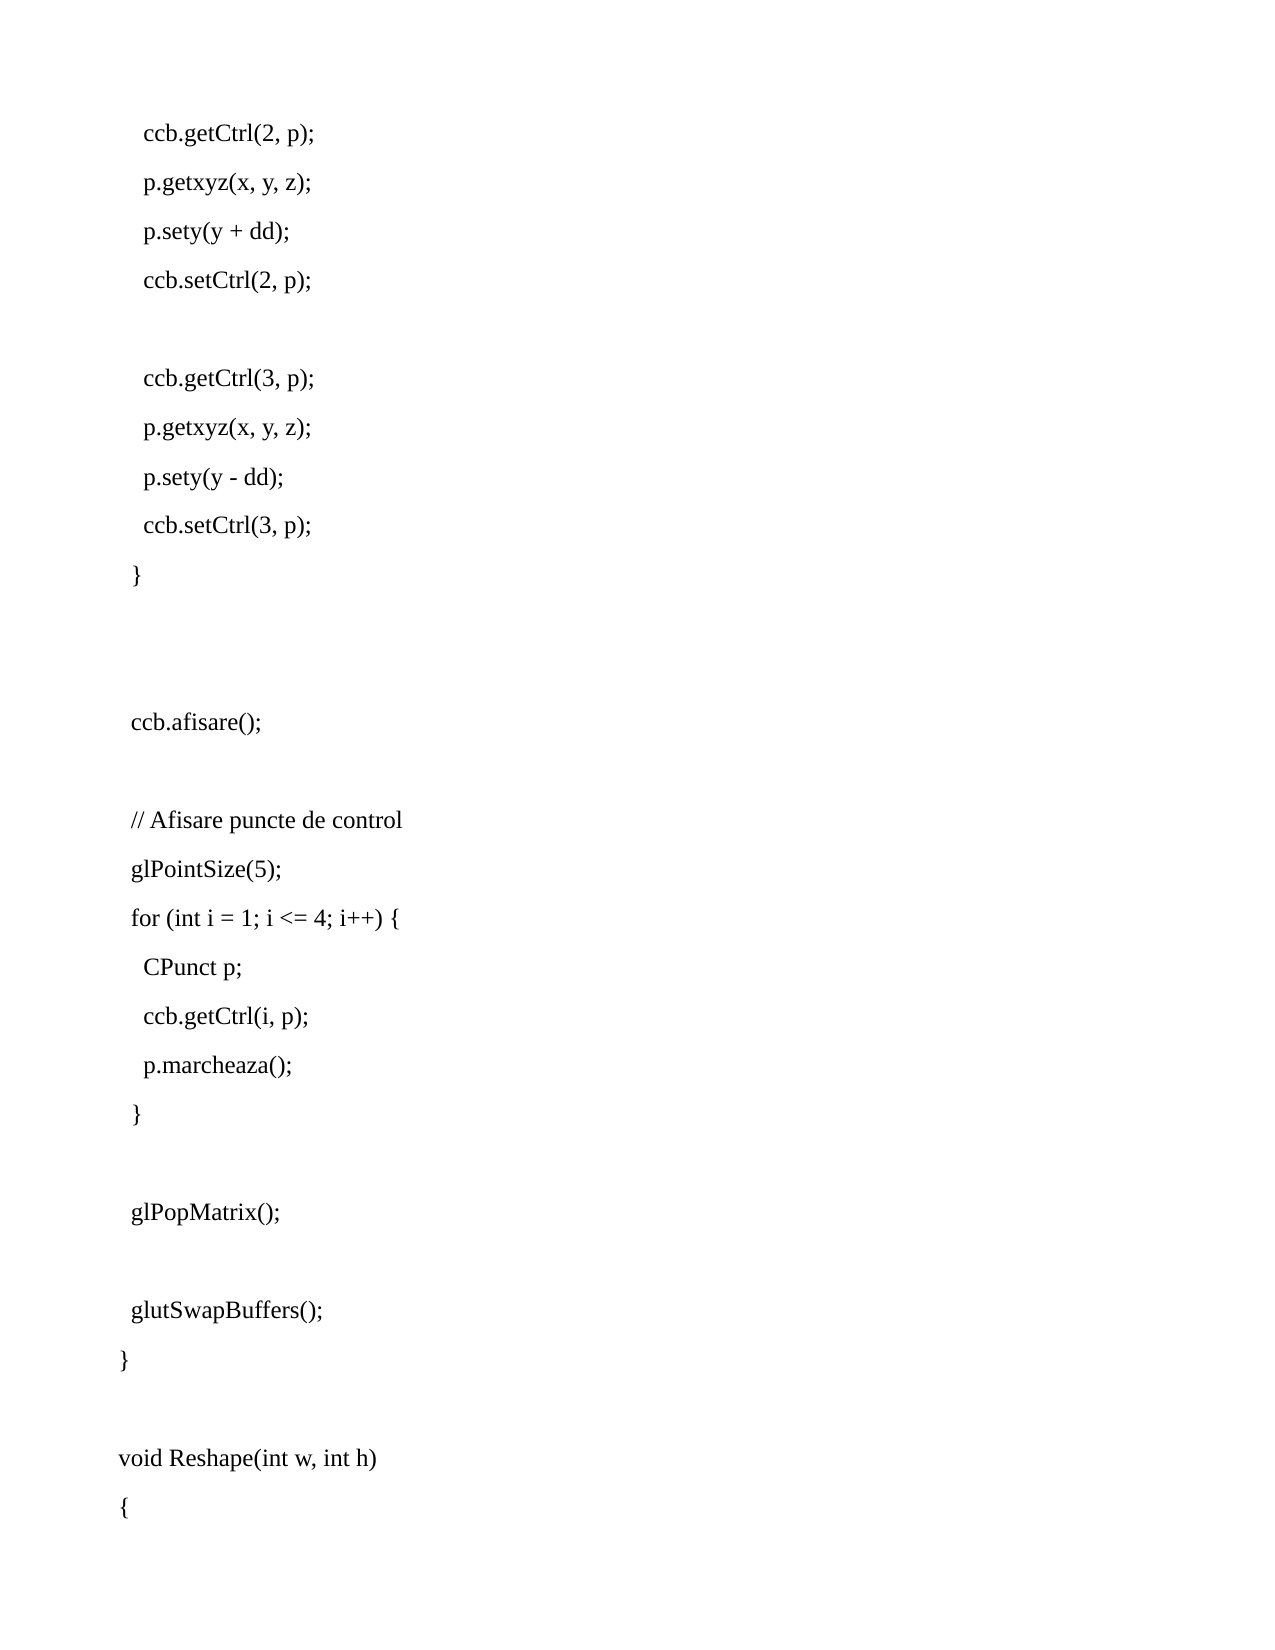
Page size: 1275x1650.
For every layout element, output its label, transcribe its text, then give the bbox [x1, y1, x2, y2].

text glPointSize(5); [118, 854, 1157, 883]
text ccb.afisare(); [118, 707, 1157, 736]
text ccb.setCtrl(2, p); [118, 265, 1157, 294]
text { [118, 1492, 1157, 1521]
text void Reshape(int w, int h) [118, 1443, 1157, 1472]
text glutSwapBuffers(); [118, 1296, 1157, 1324]
text CPunct p; [118, 952, 1157, 981]
text } [118, 1345, 1157, 1373]
text ccb.getCtrl(i, p); [118, 1001, 1157, 1030]
text ccb.setCtrl(3, p); [118, 511, 1157, 539]
text p.getxyz(x, y, z); [118, 412, 1157, 441]
text for (int i = 1; i <= 4; i++) { [118, 903, 1157, 932]
text ccb.getCtrl(2, p); [118, 118, 1157, 147]
text // Afisare puncte de control [118, 805, 1157, 834]
text p.sety(y + dd); [118, 216, 1157, 245]
text } [118, 560, 1157, 588]
text p.marcheaza(); [118, 1050, 1157, 1079]
text } [118, 1099, 1157, 1128]
text glPopMatrix(); [118, 1197, 1157, 1226]
text p.getxyz(x, y, z); [118, 167, 1157, 196]
text p.sety(y - dd); [118, 462, 1157, 490]
text ccb.getCtrl(3, p); [118, 363, 1157, 392]
